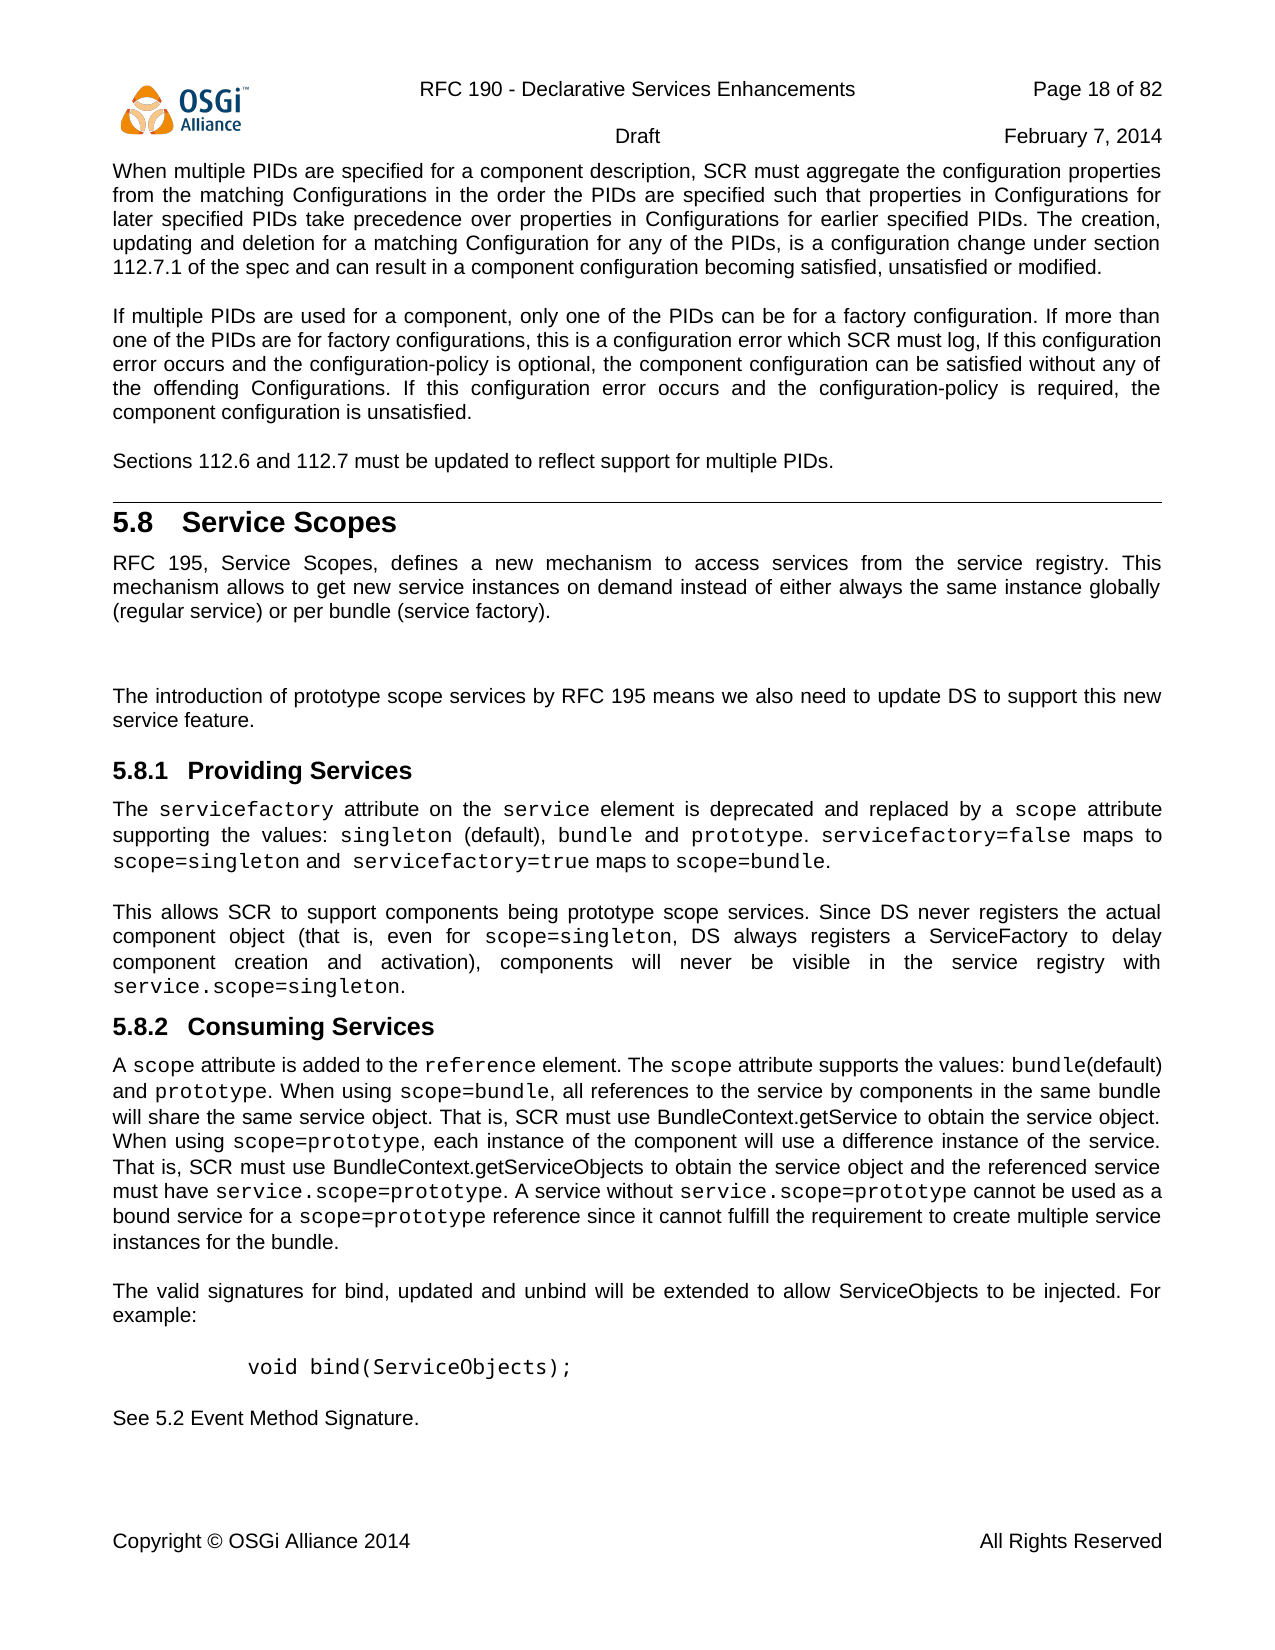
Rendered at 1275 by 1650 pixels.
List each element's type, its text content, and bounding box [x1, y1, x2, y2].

text See 5.2 Event Method Signature. [112, 1406, 1162, 1429]
text The servicefactory attribute on the service element is deprecated and replaced by a scope attribute supporting the values: singleton (default), bundle and prototype. servicefactory=false maps to scope=singleton and servicefactory=true maps to scope=bundle. [112, 797, 1162, 875]
text A scope attribute is added to the reference element. The scope attribute supports the values: bundle(default) and prototype. When using scope=bundle, all references to the service by components in the same bundle will share the same service object. That is, SCR must use BundleContext.getService to obtain the service object. When using scope=prototype, each instance of the component will use a difference instance of the service. That is, SCR must use BundleContext.getServiceObjects to obtain the service object and the referenced service must have service.scope=prototype. A service without service.scope=prototype cannot be used as a bound service for a scope=prototype reference since it cannot fulfill the requirement to create multiple service instances for the bundle. [112, 1053, 1162, 1254]
text The introduction of prototype scope services by RFC 195 means we also need to update DS to support this new service feature. [112, 684, 1162, 732]
text This allows SCR to support components being prototype scope services. Since DS never registers the actual component object (that is, even for scope=singleton, DS always registers a ServiceFactory to delay component creation and activation), components will never be visible in the service registry with service.scope=singleton. [112, 900, 1162, 999]
subtitle Consuming Services [112, 1012, 1162, 1041]
text The valid signatures for bind, updated and unbind will be extended to allow ServiceObjects to be injected. For example: [112, 1279, 1162, 1327]
text void bind(ServiceObjects); [247, 1352, 1162, 1381]
text Sections 112.6 and 112.7 must be updated to reflect support for multiple PIDs. [112, 448, 1162, 472]
subtitle Providing Services [112, 756, 1162, 785]
picture [113, 78, 257, 142]
text When multiple PIDs are specified for a component description, SCR must aggregate the configuration properties from the matching Configurations in the order the PIDs are specified such that properties in Configurations for later specified PIDs take precedence over properties in Configurations for earlier specified PIDs. The creation, updating and deletion for a matching Configuration for any of the PIDs, is a configuration change under section 112.7.1 of the spec and can result in a component configuration becoming satisfied, unsatisfied or modified. [112, 159, 1162, 279]
text If multiple PIDs are used for a component, only one of the PIDs can be for a factory configuration. If more than one of the PIDs are for factory configurations, this is a configuration error which SCR must log, If this configuration error occurs and the configuration-policy is optional, the component configuration can be satisfied without any of the offending Configurations. If this configuration error occurs and the configuration-policy is required, the component configuration is unsatisfied. [112, 304, 1162, 423]
subtitle Service Scopes [112, 503, 1162, 538]
text RFC 195, Service Scopes, defines a new mechanism to access services from the service registry. This mechanism allows to get new service instances on demand instead of either always the same instance globally (regular service) or per bundle (service factory). [112, 551, 1162, 623]
